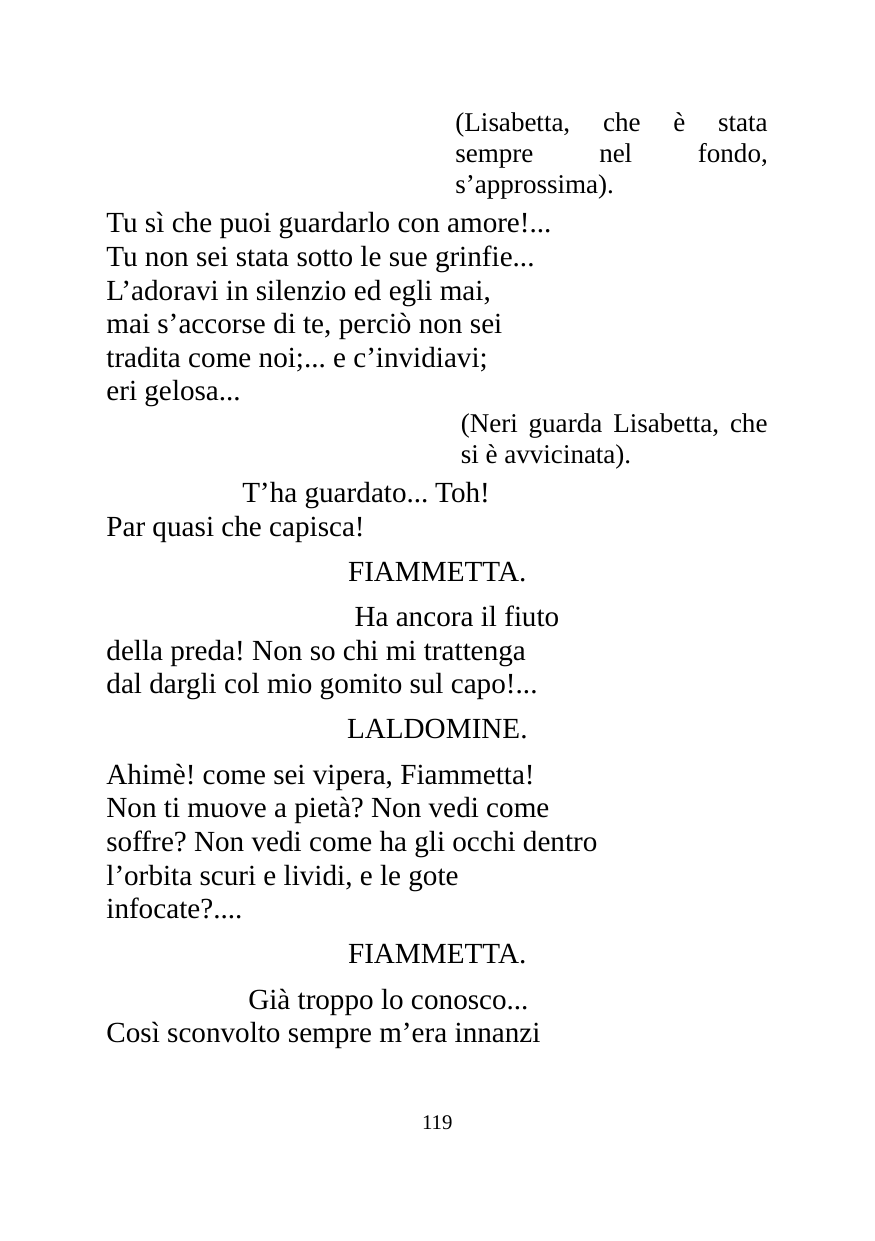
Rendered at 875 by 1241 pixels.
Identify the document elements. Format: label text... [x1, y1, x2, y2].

text Ha ancora il fiuto della preda! Non so chi mi trattenga dal dargli col mio gomito sul capo!... [106, 599, 768, 700]
text Già troppo lo conosco... Così sconvolto sempre m’era innanzi [106, 982, 768, 1049]
text LALDOMINE. [106, 712, 768, 745]
text Tu sì che puoi guardarlo con amore!... Tu non sei stata sotto le sue grinfie... L’adoravi in silenzio ed egli mai, mai s’accorse di te, perciò non sei tradita come noi;... e c’invidiavi; eri gelosa... [106, 206, 768, 407]
text FIAMMETTA. [106, 936, 768, 970]
text (Neri guarda Lisabetta, che si è avvicinata). [461, 407, 768, 469]
text (Lisabetta, che è stata sempre nel fondo, s’approssima). [455, 106, 768, 200]
text T’ha guardato... Toh! Par quasi che capisca! [106, 475, 768, 542]
text FIAMMETTA. [106, 554, 768, 587]
text Ahimè! come sei vipera, Fiammetta! Non ti muove a pietà? Non vedi come soffre? Non vedi come ha gli occhi dentro l’orbita scuri e lividi, e le gote infocate?.... [106, 757, 768, 925]
